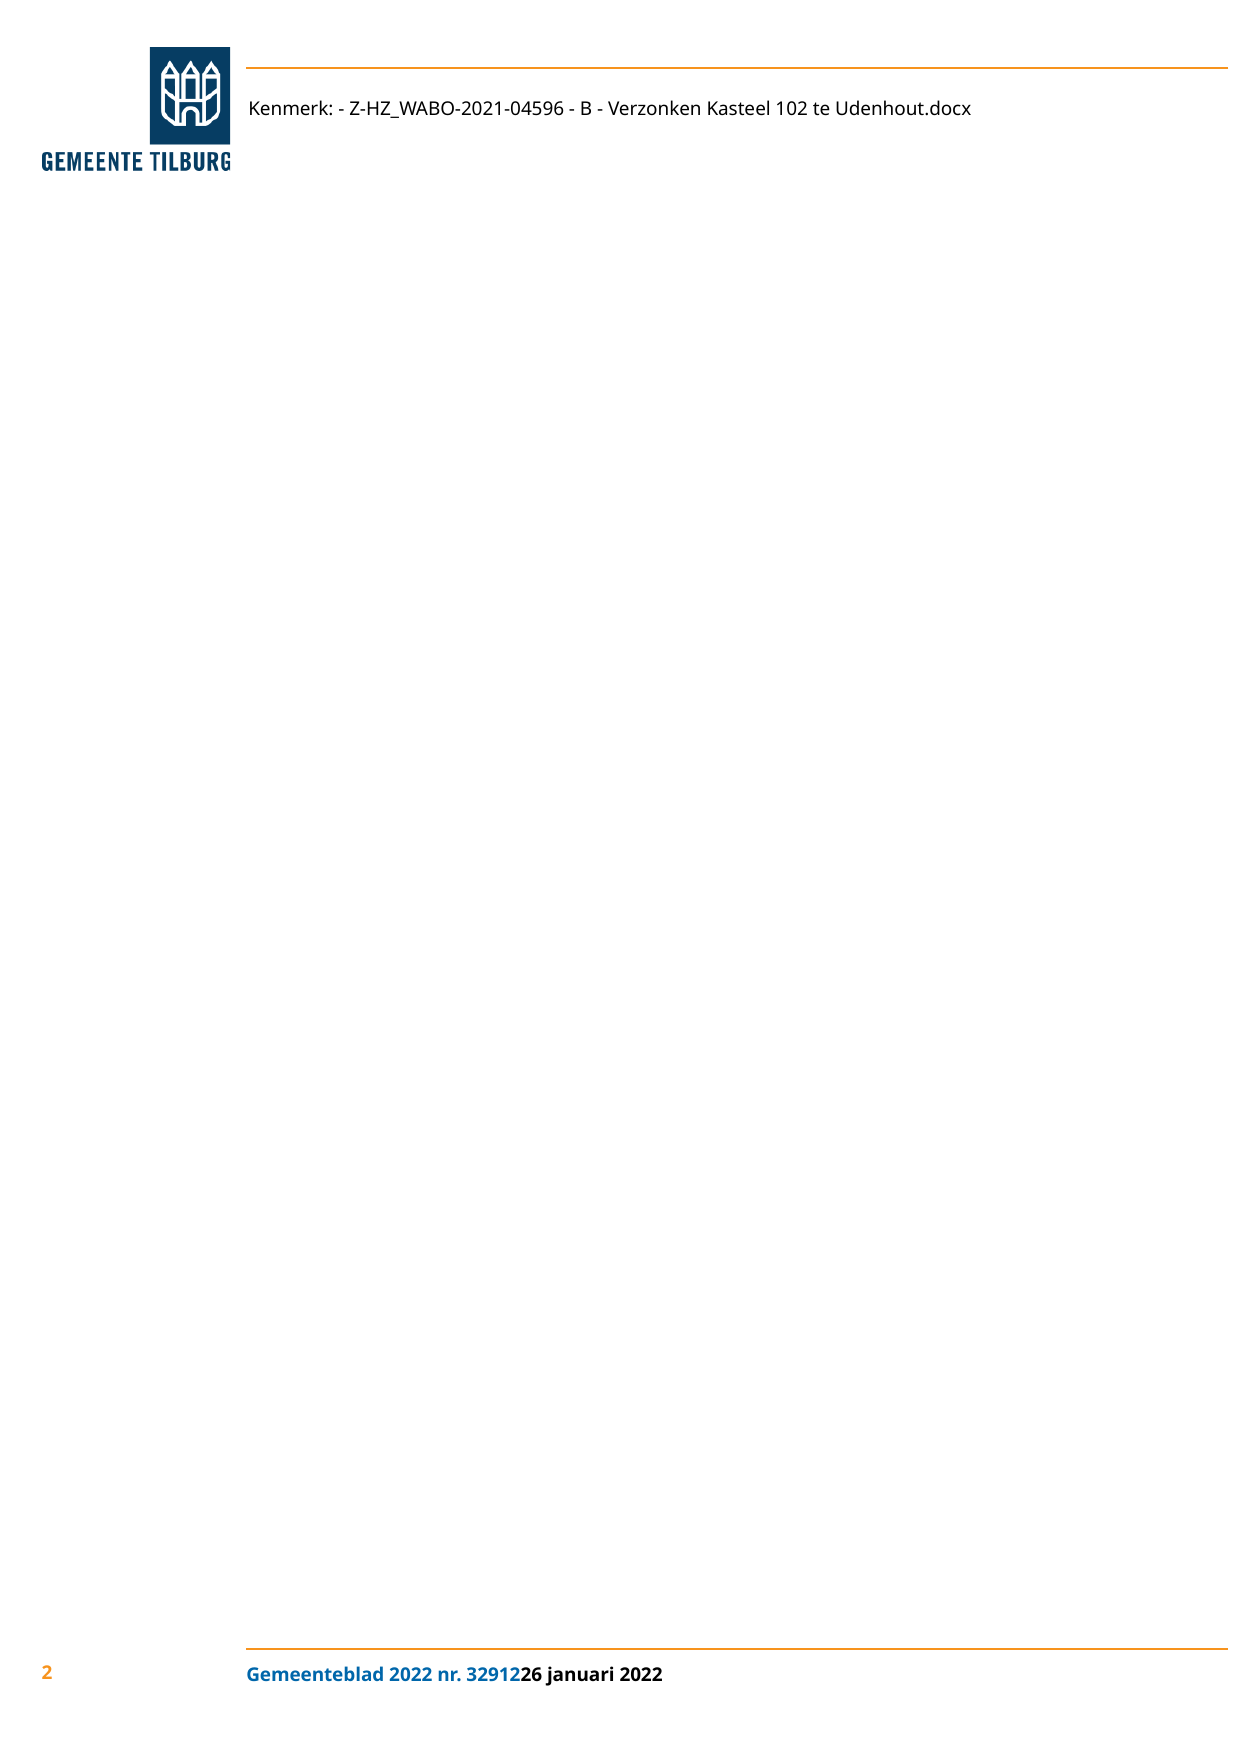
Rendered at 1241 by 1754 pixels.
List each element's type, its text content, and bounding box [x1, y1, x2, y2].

text Kenmerk: - Z-HZ_WABO-2021-04596 - B - Verzonken Kasteel 102 te Udenhout.docx [248, 95, 1152, 121]
picture [41, 47, 231, 172]
